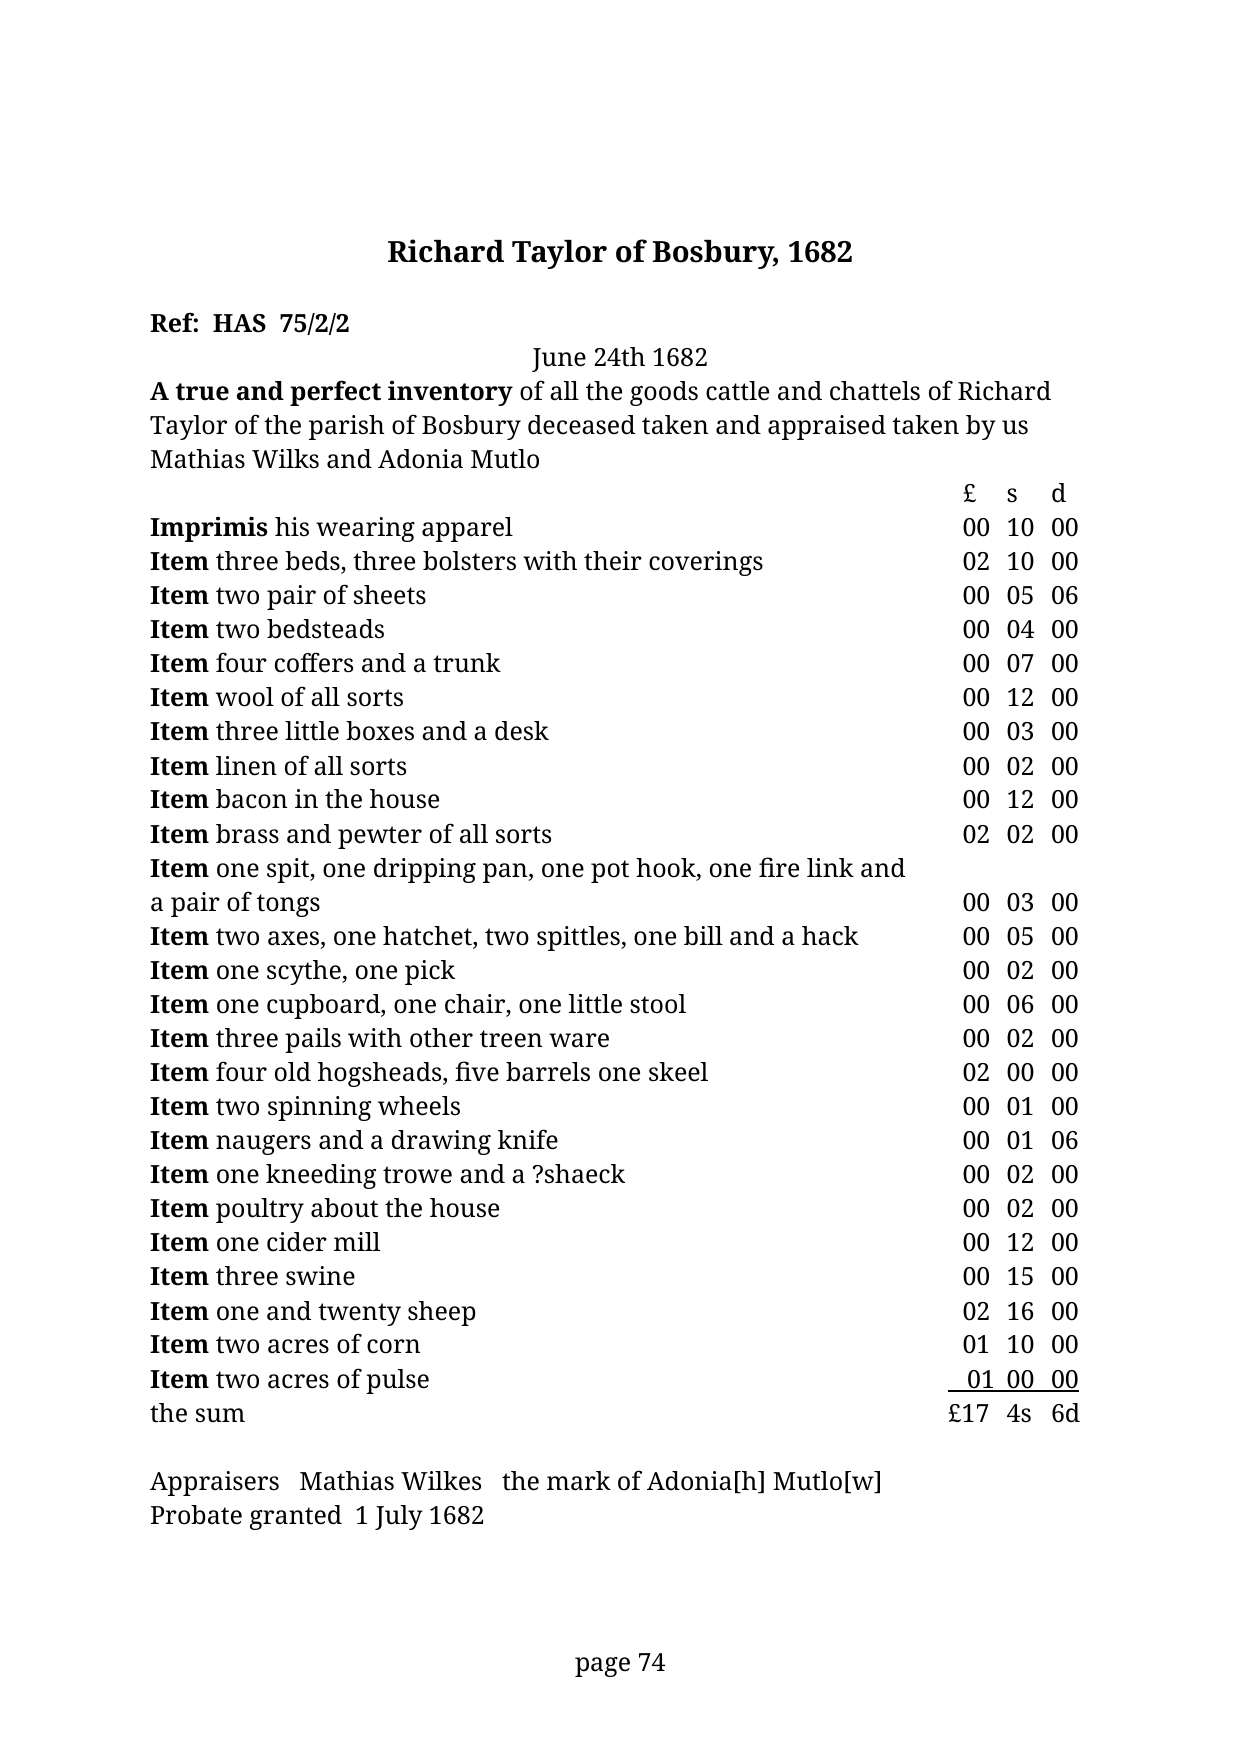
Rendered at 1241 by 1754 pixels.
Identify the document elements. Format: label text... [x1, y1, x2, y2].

text Item three swine 00 15 00 [150, 1259, 1090, 1293]
text Richard Taylor of Bosbury, 1682 [150, 232, 1090, 271]
text Item two acres of pulse 01 00 00 [150, 1361, 1090, 1395]
text Item two axes, one hatchet, two spittles, one bill and a hack 00 05 00 [150, 918, 1090, 952]
text a pair of tongs 00 03 00 [150, 884, 1090, 918]
text Item four old hogsheads, five barrels one skeel 02 00 00 [150, 1055, 1090, 1089]
text Item one scythe, one pick 00 02 00 [150, 952, 1090, 987]
text £ s d [150, 476, 1090, 510]
text Imprimis his wearing apparel 00 10 00 [150, 510, 1090, 544]
text Probate granted 1 July 1682 [150, 1497, 1090, 1532]
text June 24th 1682 [150, 339, 1090, 373]
text Item one spit, one dripping pan, one pot hook, one fire link and [150, 850, 1090, 884]
text Item three pails with other treen ware 00 02 00 [150, 1021, 1090, 1055]
text Item bacon in the house 00 12 00 [150, 782, 1090, 816]
text Item four coffers and a trunk 00 07 00 [150, 646, 1090, 680]
text Ref: HAS 75/2/2 [150, 305, 1090, 339]
text Item poultry about the house 00 02 00 [150, 1191, 1090, 1225]
text Item three beds, three bolsters with their coverings 02 10 00 [150, 544, 1090, 578]
text Item two bedsteads 00 04 00 [150, 612, 1090, 646]
text Item two spinning wheels 00 01 00 [150, 1089, 1090, 1123]
text Item one kneeding trowe and a ?shaeck 00 02 00 [150, 1157, 1090, 1191]
text Item three little boxes and a desk 00 03 00 [150, 714, 1090, 748]
text Mathias Wilks and Adonia Mutlo [150, 442, 1090, 476]
text Item brass and pewter of all sorts 02 02 00 [150, 816, 1090, 850]
text Appraisers Mathias Wilkes the mark of Adonia[h] Mutlo[w] [150, 1463, 1090, 1497]
text Item linen of all sorts 00 02 00 [150, 748, 1090, 782]
text Item two acres of corn 01 10 00 [150, 1327, 1090, 1361]
text A true and perfect inventory of all the goods cattle and chattels of Richard Taylor of the parish of Bosbury deceased taken and appraised taken by us [150, 373, 1090, 442]
text the sum £17 4s 6d [150, 1395, 1090, 1429]
text Item naugers and a drawing knife 00 01 06 [150, 1123, 1090, 1157]
text Item two pair of sheets 00 05 06 [150, 578, 1090, 612]
text Item one and twenty sheep 02 16 00 [150, 1293, 1090, 1327]
text Item one cider mill 00 12 00 [150, 1225, 1090, 1259]
text Item wool of all sorts 00 12 00 [150, 680, 1090, 714]
text Item one cupboard, one chair, one little stool 00 06 00 [150, 987, 1090, 1021]
